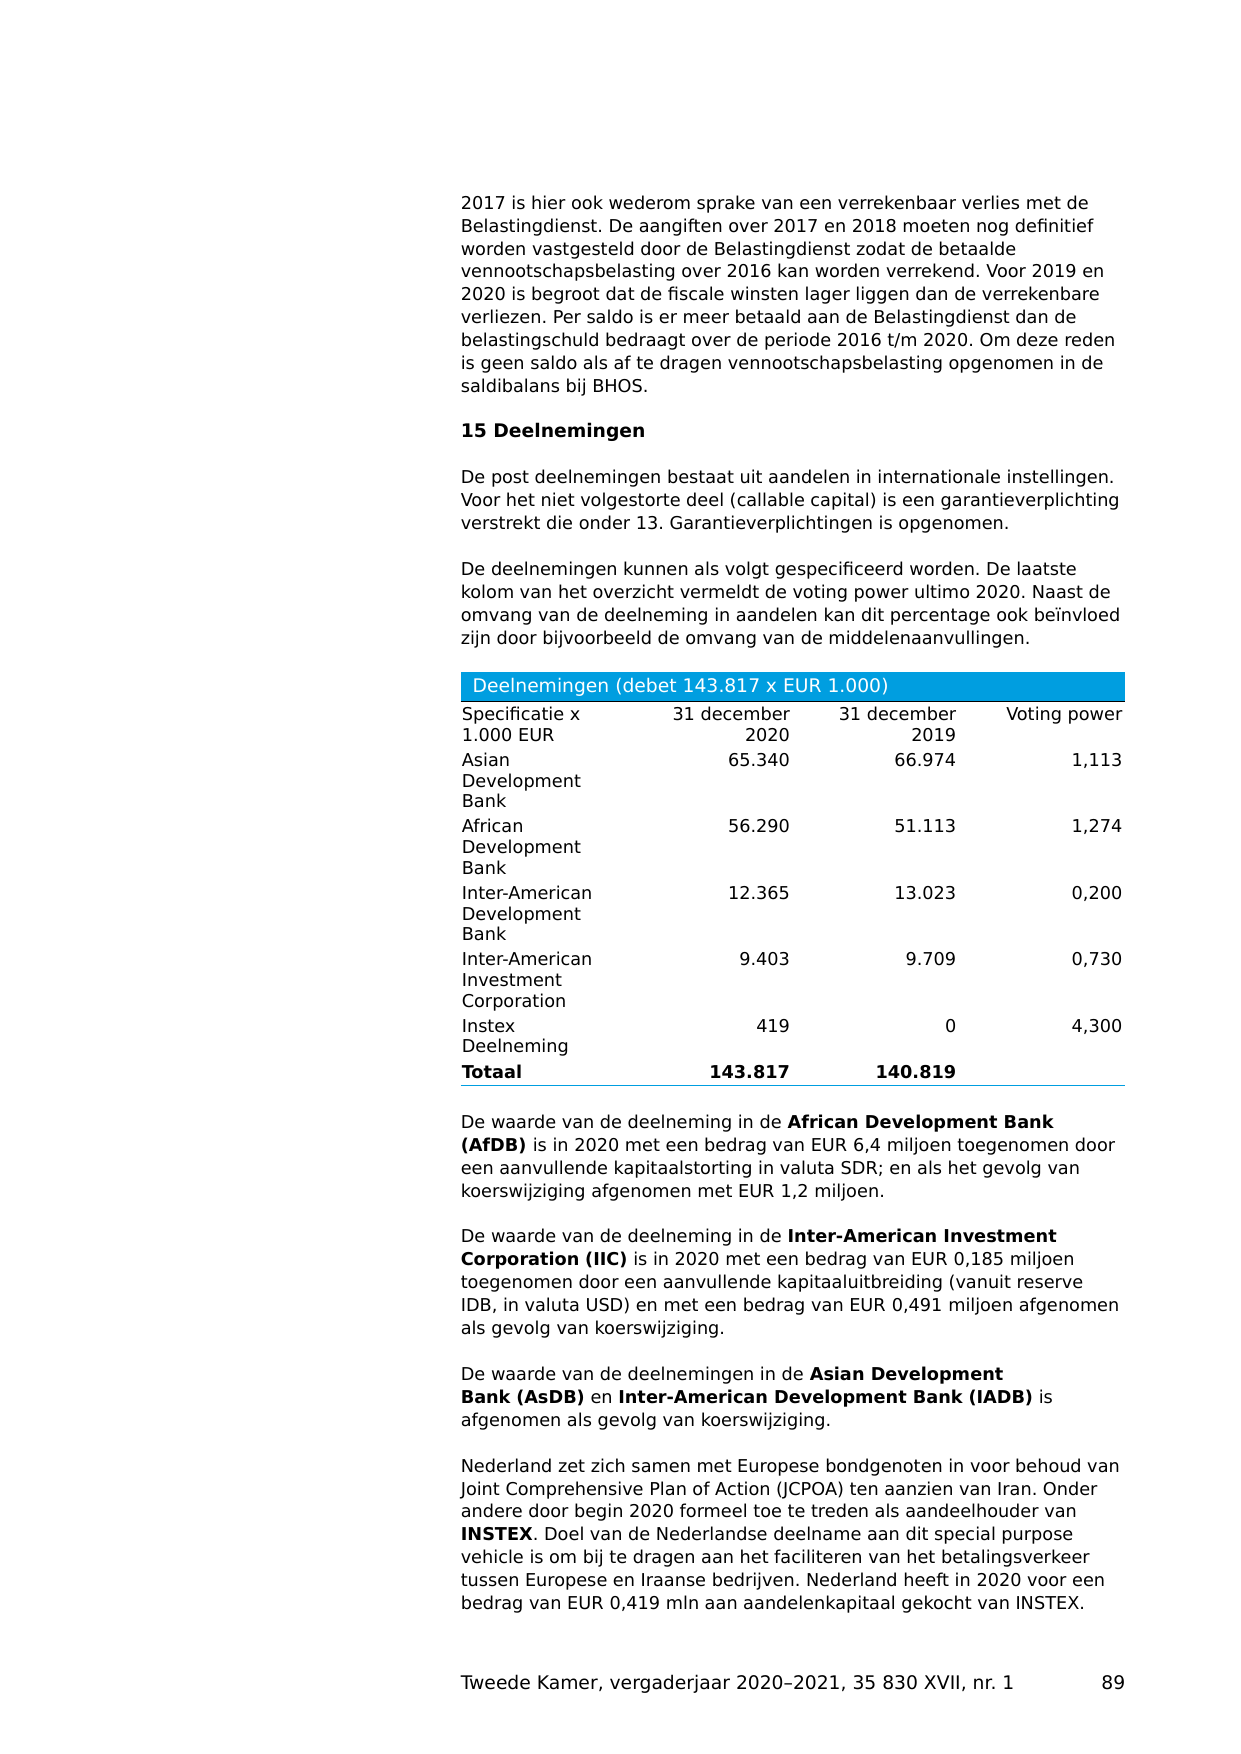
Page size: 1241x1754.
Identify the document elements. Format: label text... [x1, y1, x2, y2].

table_cell Inter-American Development Bank [461, 881, 627, 947]
table_cell Instex Deelneming [461, 1014, 627, 1059]
table_cell 31 december 2019 [793, 702, 959, 748]
table_header Deelnemingen (debet 143.817 x EUR 1.000) [461, 672, 1125, 701]
table_cell 51.113 [793, 814, 959, 881]
table_cell [959, 1059, 1125, 1084]
table_cell 65.340 [627, 748, 793, 814]
table_cell African Development Bank [461, 814, 627, 881]
table_cell 0,200 [959, 881, 1125, 947]
table_cell 4,300 [959, 1014, 1125, 1059]
table_cell 12.365 [627, 881, 793, 947]
table_cell 419 [627, 1014, 793, 1059]
text De post deelnemingen bestaat uit aandelen in internationale instellingen. Voor het niet volgestorte deel (callable capital) is een garantieverplichting verstrekt die onder 13. Garantieverplichtingen is opgenomen. [461, 465, 1125, 534]
title 15 Deelnemingen [461, 420, 1125, 442]
table_cell Specificatie x 1.000 EUR [461, 702, 627, 748]
table_cell 13.023 [793, 881, 959, 947]
table_cell 66.974 [793, 748, 959, 814]
text De waarde van de deelneming in de African Development Bank (AfDB) is in 2020 met een bedrag van EUR 6,4 miljoen toegenomen door een aanvullende kapitaalstorting in valuta SDR; en als het gevolg van koerswijziging afgenomen met EUR 1,2 miljoen. [461, 1110, 1125, 1202]
table_cell 9.403 [627, 947, 793, 1013]
table_cell Totaal [461, 1059, 627, 1084]
table_cell Voting power [959, 702, 1125, 748]
table_cell 1,274 [959, 814, 1125, 881]
table_cell 31 december 2020 [627, 702, 793, 748]
text De waarde van de deelneming in de Inter-American Investment Corporation (IIC) is in 2020 met een bedrag van EUR 0,185 miljoen toegenomen door een aanvullende kapitaaluitbreiding (vanuit reserve IDB, in valuta USD) en met een bedrag van EUR 0,491 miljoen afgenomen als gevolg van koerswijziging. [461, 1224, 1125, 1339]
table_cell 9.709 [793, 947, 959, 1013]
table_cell Inter-American Investment Corporation [461, 947, 627, 1013]
text 2017 is hier ook wederom sprake van een verrekenbaar verlies met de Belastingdienst. De aangiften over 2017 en 2018 moeten nog definitief worden vastgesteld door de Belastingdienst zodat de betaalde vennootschapsbelasting over 2016 kan worden verrekend. Voor 2019 en 2020 is begroot dat de fiscale winsten lager liggen dan de verrekenbare verliezen. Per saldo is er meer betaald aan de Belastingdienst dan de belastingschuld bedraagt over de periode 2016 t/m 2020. Om deze reden is geen saldo als af te dragen vennootschapsbelasting opgenomen in de saldibalans bij BHOS. [461, 191, 1125, 397]
table_cell 56.290 [627, 814, 793, 881]
table_cell 0,730 [959, 947, 1125, 1013]
table_cell 1,113 [959, 748, 1125, 814]
table_cell Asian Development Bank [461, 748, 627, 814]
text De deelnemingen kunnen als volgt gespecificeerd worden. De laatste kolom van het overzicht vermeldt de voting power ultimo 2020. Naast de omvang van de deelneming in aandelen kan dit percentage ook beïnvloed zijn door bijvoorbeeld de omvang van de middelenaanvullingen. [461, 557, 1125, 649]
table_cell 143.817 [627, 1059, 793, 1084]
table_cell 140.819 [793, 1059, 959, 1084]
text Nederland zet zich samen met Europese bondgenoten in voor behoud van Joint Comprehensive Plan of Action (JCPOA) ten aanzien van Iran. Onder andere door begin 2020 formeel toe te treden als aandeelhouder van INSTEX. Doel van de Nederlandse deelname aan dit special purpose vehicle is om bij te dragen aan het faciliteren van het betalingsverkeer tussen Europese en Iraanse bedrijven. Nederland heeft in 2020 voor een bedrag van EUR 0,419 mln aan aandelenkapitaal gekocht van INSTEX. [461, 1454, 1125, 1614]
table_cell 0 [793, 1014, 959, 1059]
text De waarde van de deelnemingen in de Asian Development Bank (AsDB) en Inter-American Development Bank (IADB) is afgenomen als gevolg van koerswijziging. [461, 1362, 1125, 1431]
